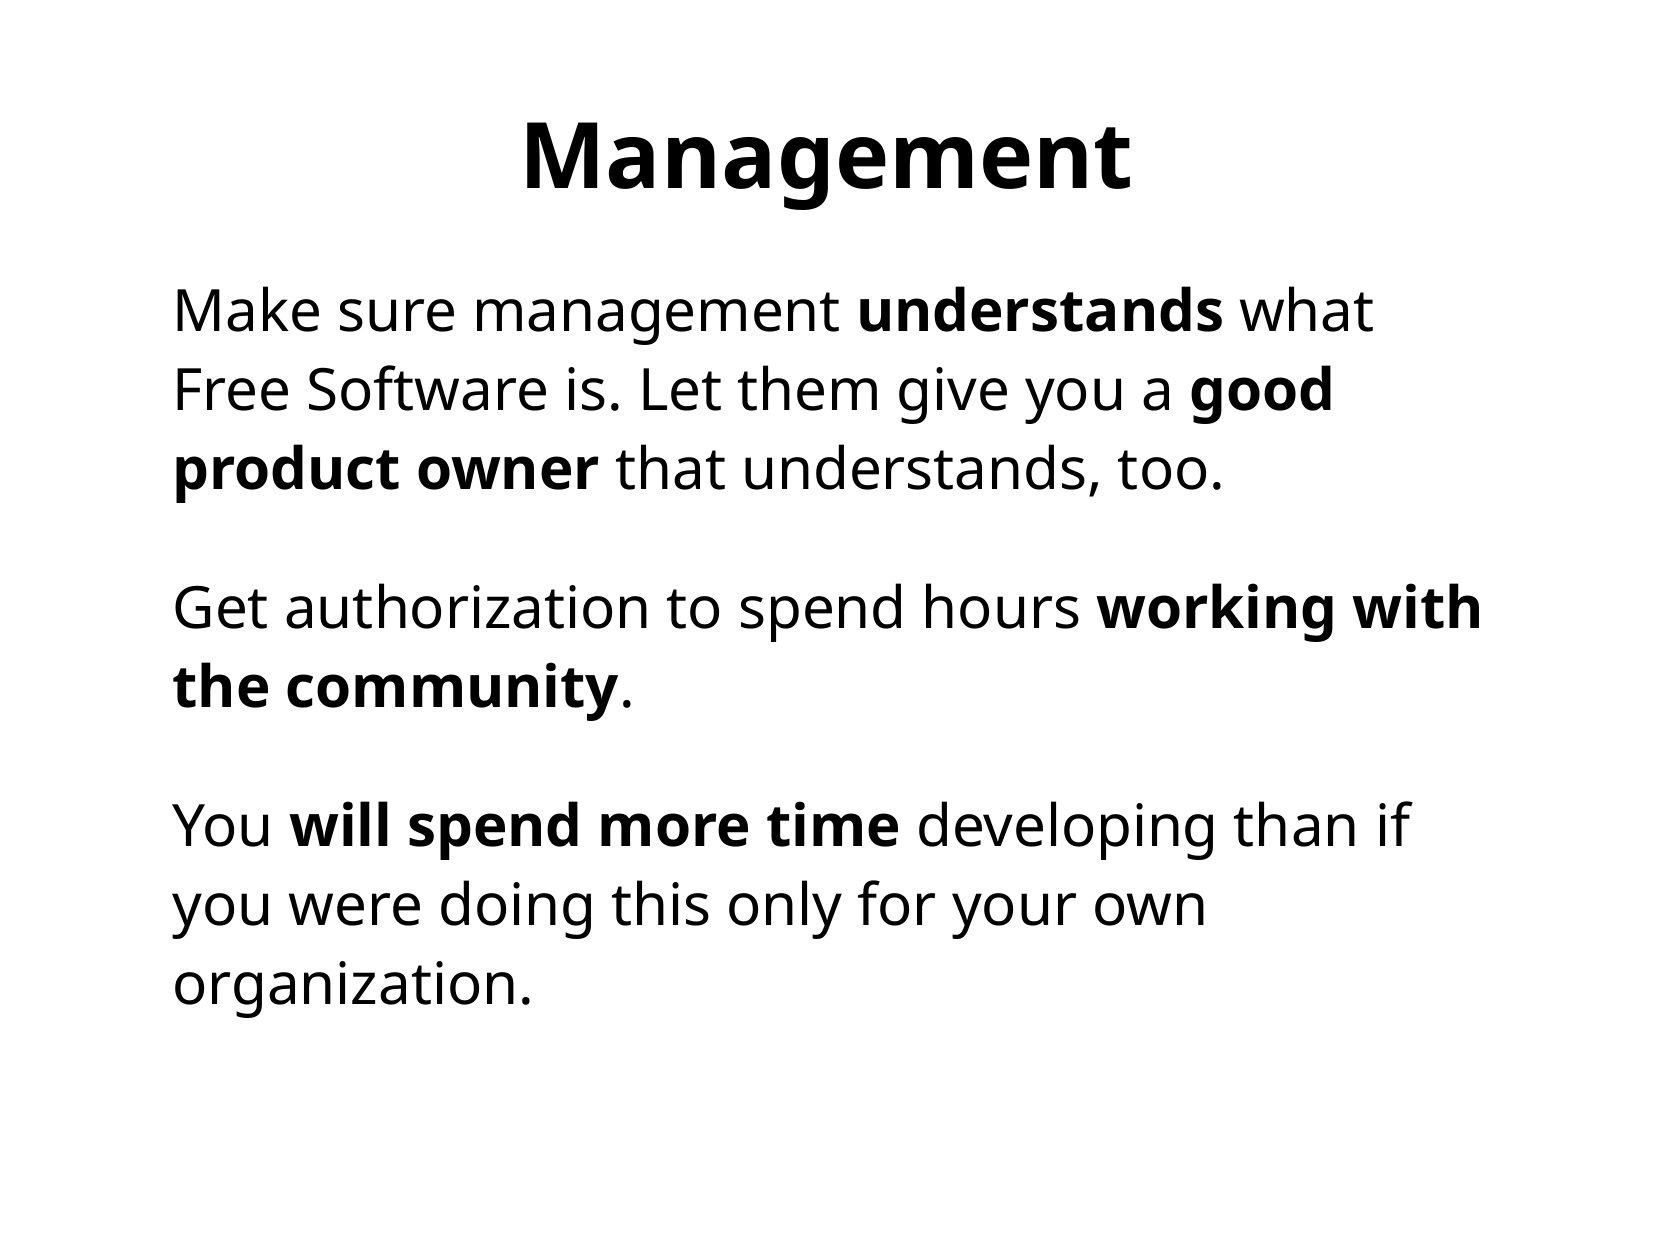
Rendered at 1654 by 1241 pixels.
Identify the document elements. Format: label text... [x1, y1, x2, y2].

subtitle Make sure management understands what Free Software is. Let them give you a good product owner that understands, too. Get authorization to spend hours working with the community. You will spend more time developing than if you were doing this only for your own organization. [172, 285, 1486, 1006]
title Management [82, 49, 1571, 257]
